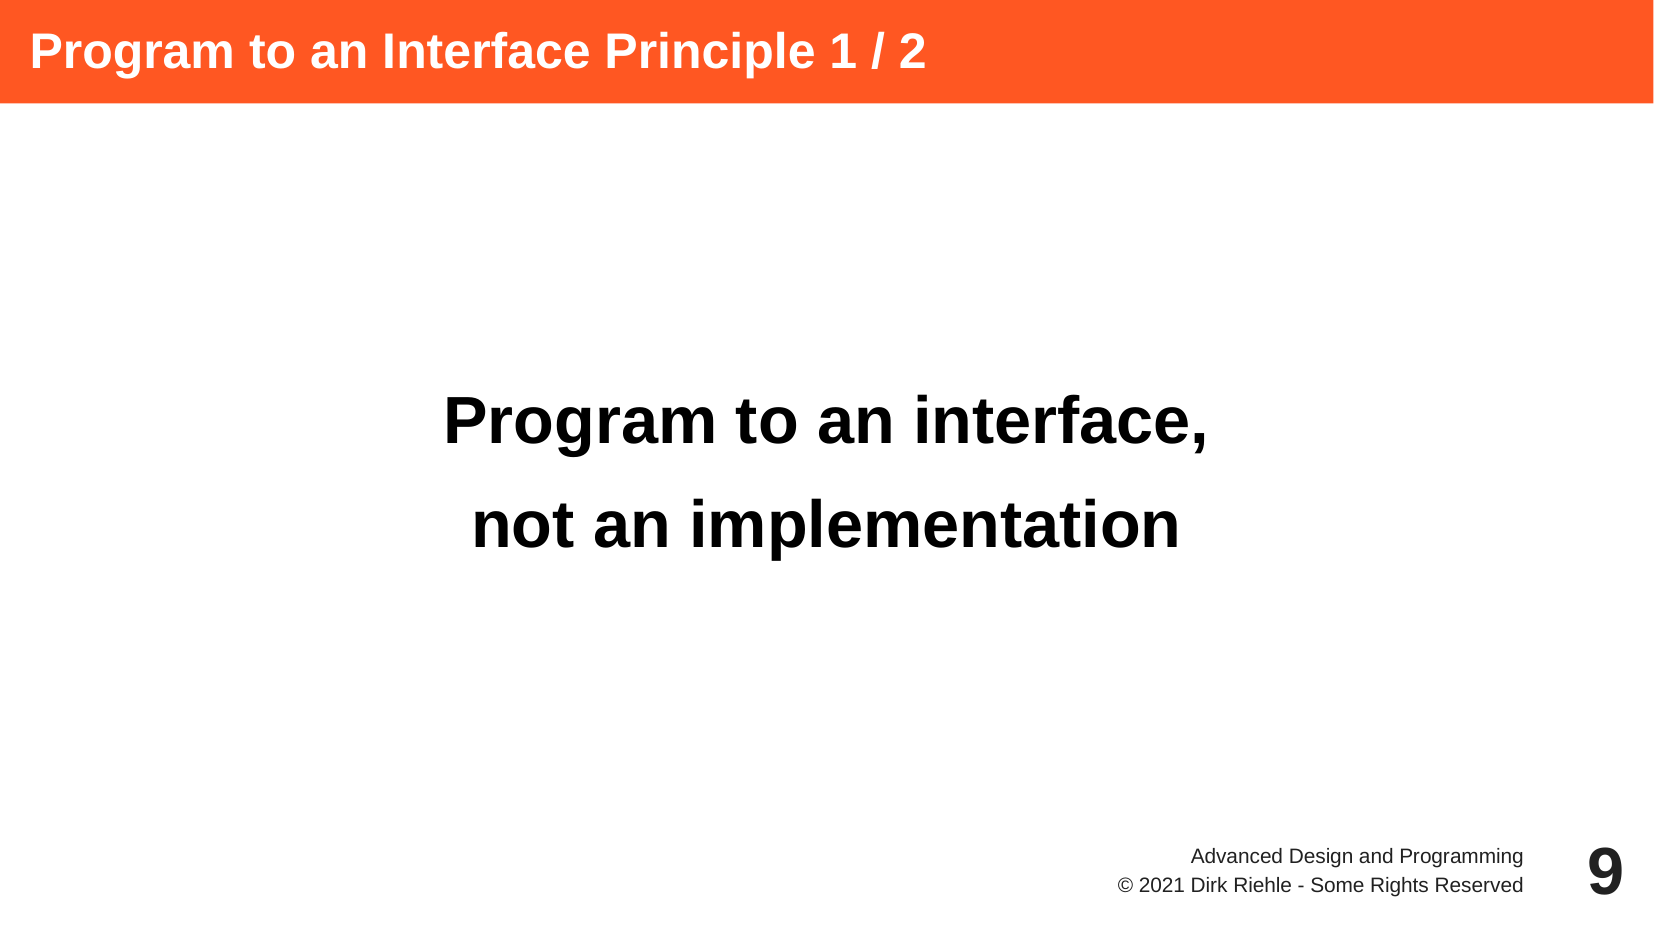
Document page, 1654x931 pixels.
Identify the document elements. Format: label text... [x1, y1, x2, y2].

title Program to an Interface Principle 1 / 2 [0, 0, 1654, 104]
subtitle Program to an interface, not an implementation [29, 132, 1625, 813]
